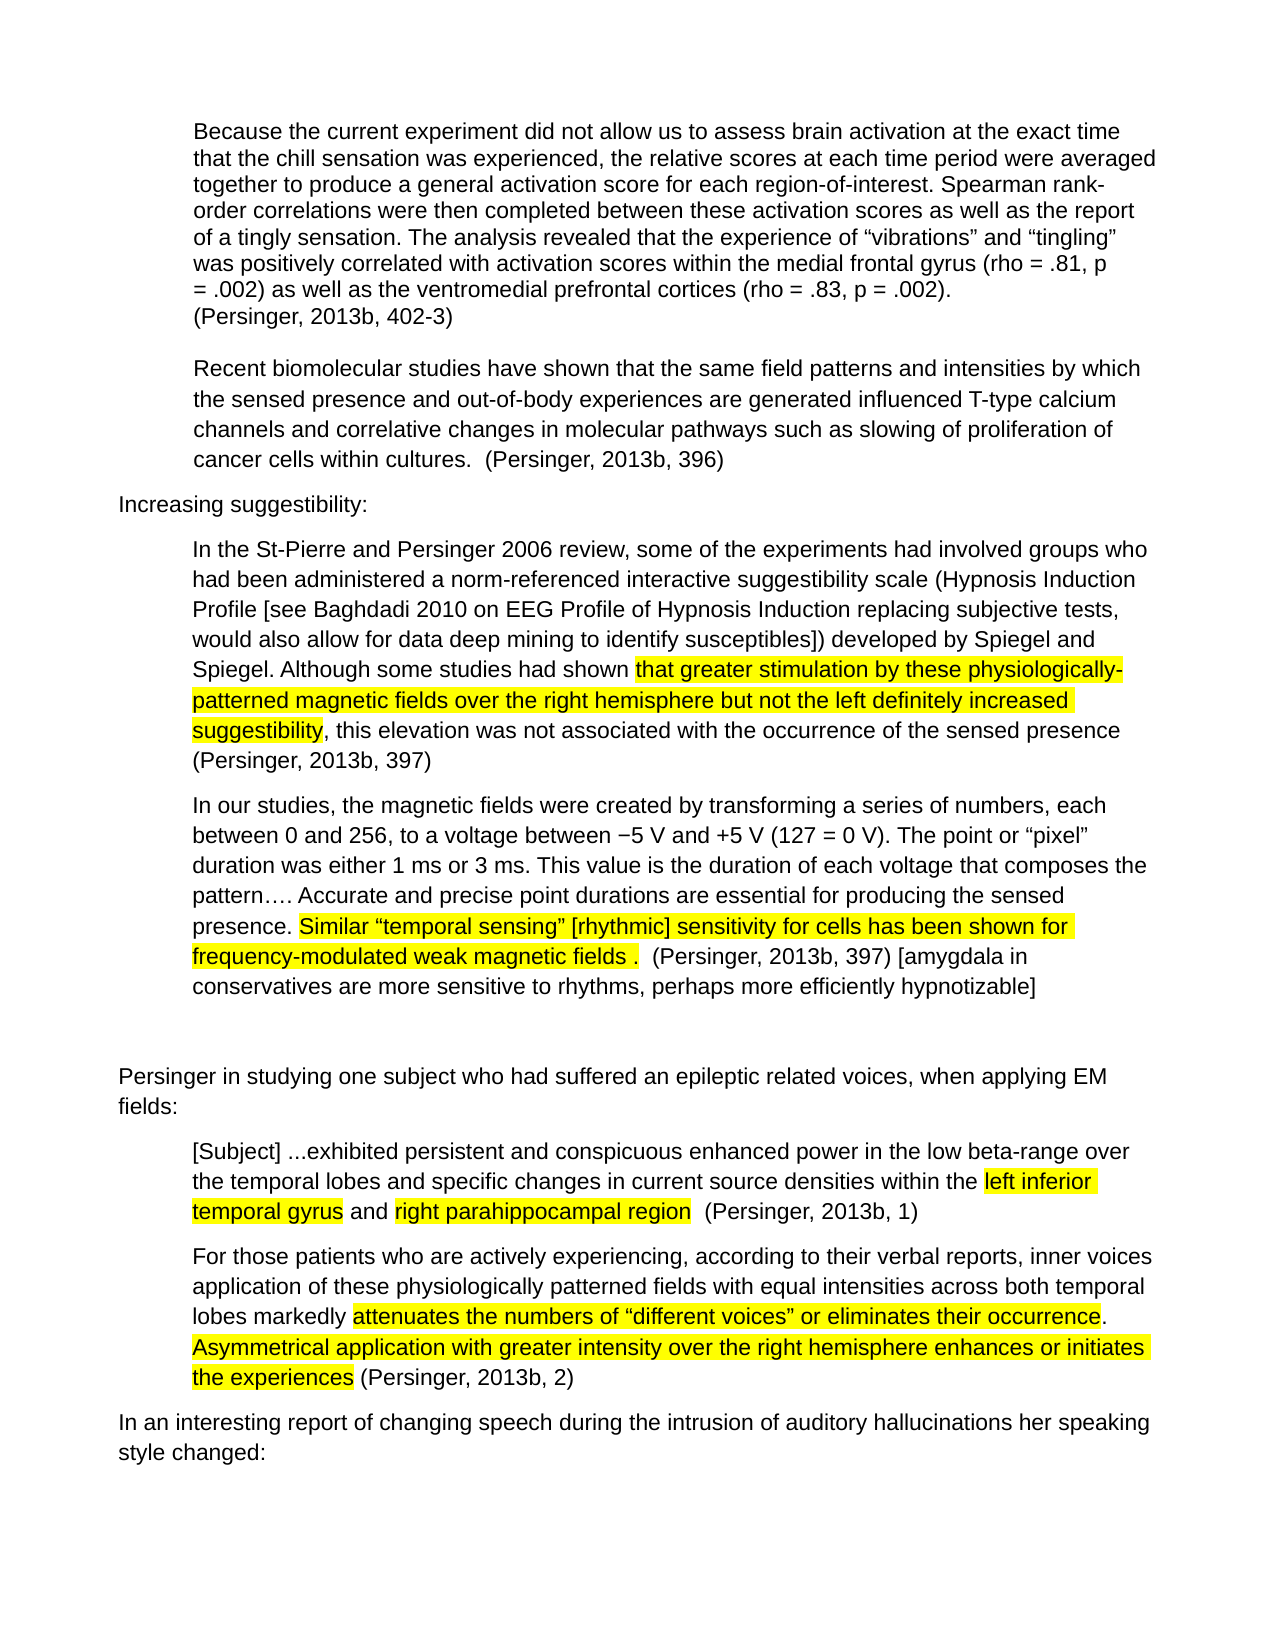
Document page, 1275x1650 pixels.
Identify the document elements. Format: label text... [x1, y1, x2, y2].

text In our studies, the magnetic fields were created by transforming a series of numbers, each between 0 and 256, to a voltage between −5 V and +5 V (127 = 0 V). The point or “pixel” duration was either 1 ms or 3 ms. This value is the duration of each voltage that composes the pattern…. Accurate and precise point durations are essential for producing the sensed presence. Similar “temporal sensing” [rhythmic] sensitivity for cells has been shown for frequency-modulated weak magnetic fields . (Persinger, 2013b, 397) [amygdala in conservatives are more sensitive to rhythms, perhaps more efficiently hypnotizable] [192, 792, 1157, 999]
text [Subject] ...exhibited persistent and conspicuous enhanced power in the low beta-range over the temporal lobes and specific changes in current source densities within the left inferior temporal gyrus and right parahippocampal region (Persinger, 2013b, 1) [192, 1138, 1157, 1224]
text Increasing suggestibility: [118, 491, 1157, 517]
text For those patients who are actively experiencing, according to their verbal reports, inner voices application of these physiologically patterned fields with equal intensities across both temporal lobes markedly attenuates the numbers of “different voices” or eliminates their occurrence. Asymmetrical application with greater intensity over the right hemisphere enhances or initiates the experiences (Persinger, 2013b, 2) [192, 1243, 1157, 1390]
text (Persinger, 2013b, 402-3) [193, 303, 1157, 329]
text Recent biomolecular studies have shown that the same field patterns and intensities by which the sensed presence and out-of-body experiences are generated influenced T-type calcium channels and correlative changes in molecular pathways such as slowing of proliferation of cancer cells within cultures. (Persinger, 2013b, 396) [193, 355, 1157, 472]
text Persinger in studying one subject who had suffered an epileptic related voices, when applying EM fields: [118, 1063, 1157, 1119]
text Because the current experiment did not allow us to assess brain activation at the exact time that the chill sensation was experienced, the relative scores at each time period were averaged together to produce a general activation score for each region-of-interest. Spearman rank-order correlations were then completed between these activation scores as well as the report of a tingly sensation. The analysis revealed that the experience of “vibrations” and “tingling” was positively correlated with activation scores within the medial frontal gyrus (rho = .81, p = .002) as well as the ventromedial prefrontal cortices (rho = .83, p = .002). [193, 118, 1157, 303]
text In an interesting report of changing speech during the intrusion of auditory hallucinations her speaking style changed: [118, 1408, 1157, 1465]
text In the St-Pierre and Persinger 2006 review, some of the experiments had involved groups who had been administered a norm-referenced interactive suggestibility scale (Hypnosis Induction Profile [see Baghdadi 2010 on EEG Profile of Hypnosis Induction replacing subjective tests, would also allow for data deep mining to identify susceptibles]) developed by Spiegel and Spiegel. Although some studies had shown that greater stimulation by these physiologically-patterned magnetic fields over the right hemisphere but not the left definitely increased suggestibility, this elevation was not associated with the occurrence of the sensed presence (Persinger, 2013b, 397) [192, 536, 1157, 773]
